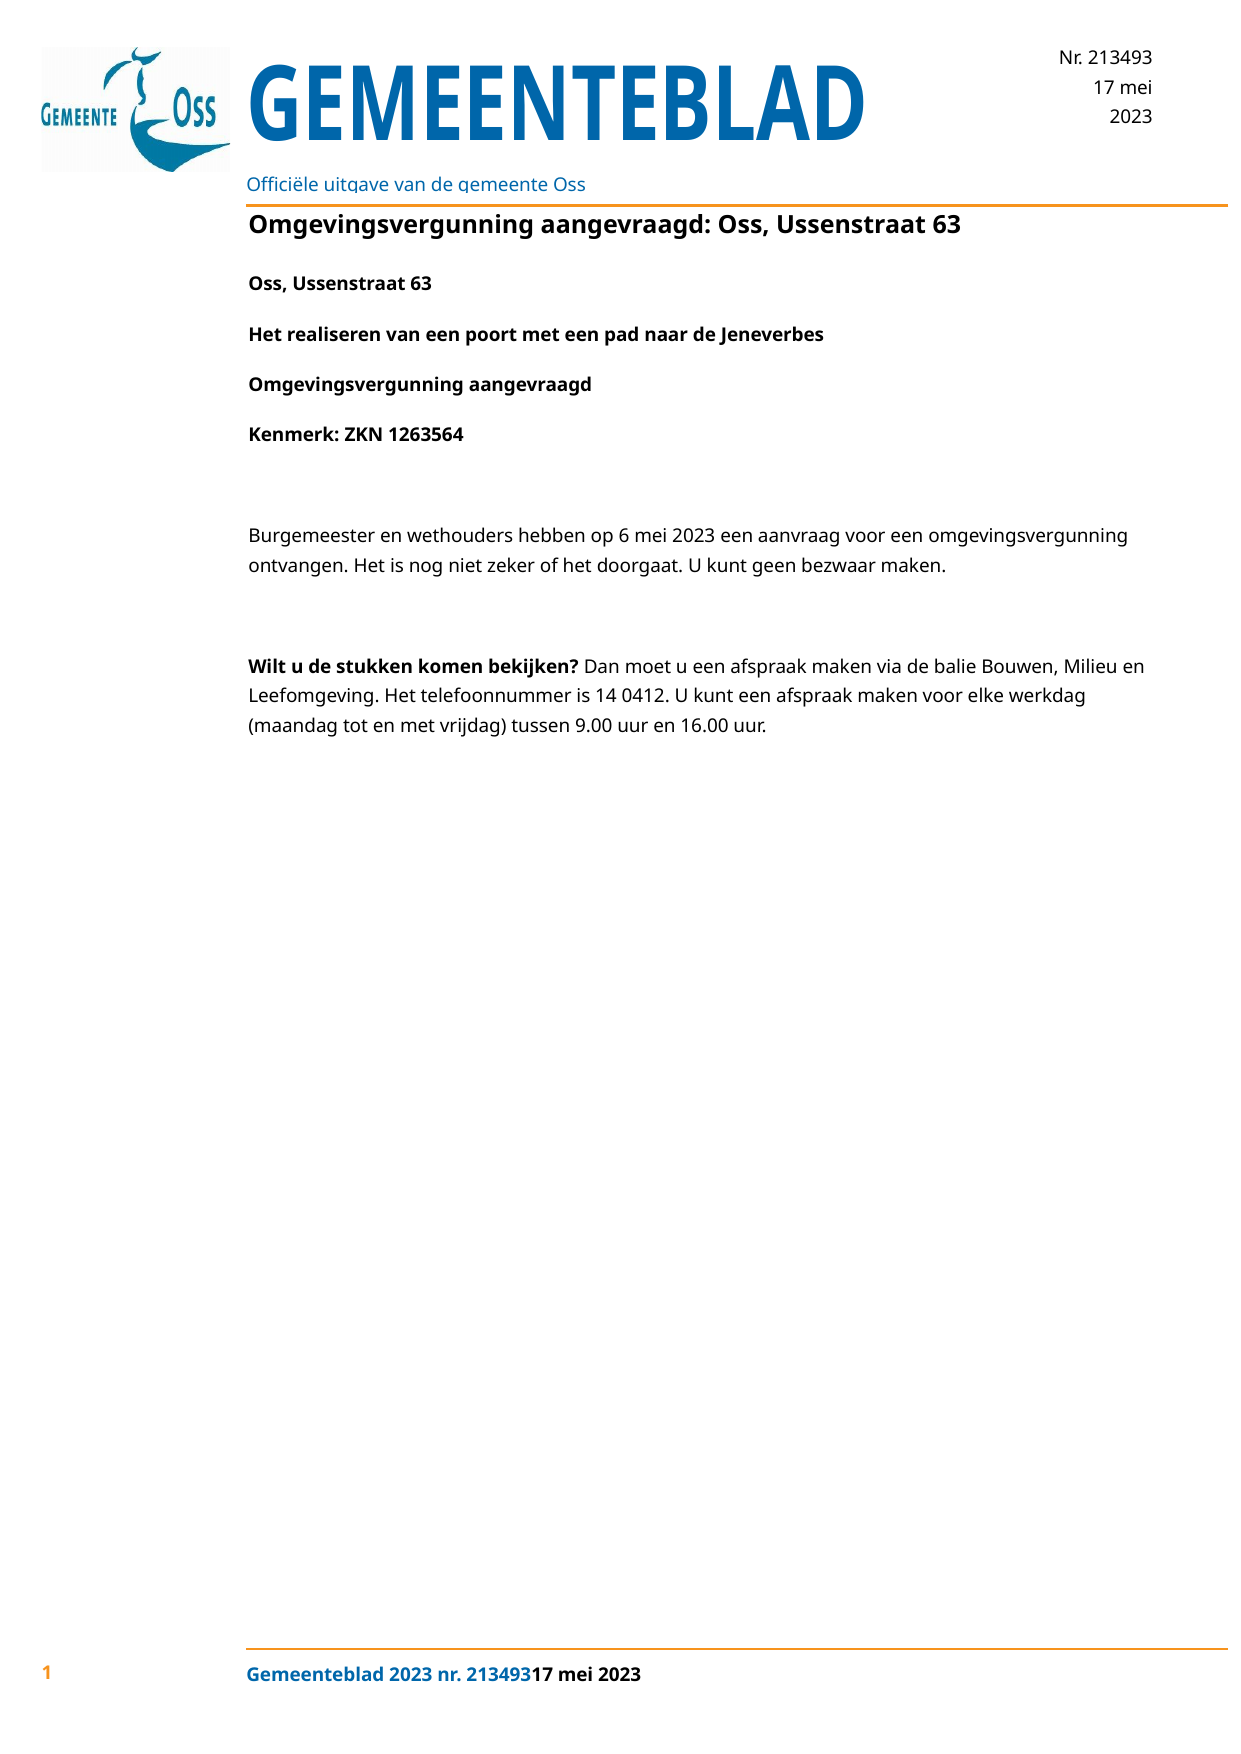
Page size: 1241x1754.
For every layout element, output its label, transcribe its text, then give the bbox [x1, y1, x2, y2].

text Kenmerk: ZKN 1263564 [248, 422, 1152, 447]
text Het realiseren van een poort met een pad naar de Jeneverbes [248, 321, 1152, 346]
text Oss, Ussenstraat 63 [248, 270, 1152, 296]
text Omgevingsvergunning aangevraagd [248, 371, 1152, 397]
text Omgevingsvergunning aangevraagd: Oss, Ussenstraat 63 [248, 207, 1152, 241]
text Burgemeester en wethouders hebben op 6 mei 2023 een aanvraag voor een omgevingsvergunning ontvangen. Het is nog niet zeker of het doorgaat. U kunt geen bezwaar maken. [248, 522, 1152, 578]
text Wilt u de stukken komen bekijken? Dan moet u een afspraak maken via de balie Bouwen, Milieu en Leefomgeving. Het telefoonnummer is 14 0412. U kunt een afspraak maken voor elke werkdag (maandag tot en met vrijdag) tussen 9.00 uur en 16.00 uur. [248, 653, 1152, 738]
picture [41, 47, 231, 172]
